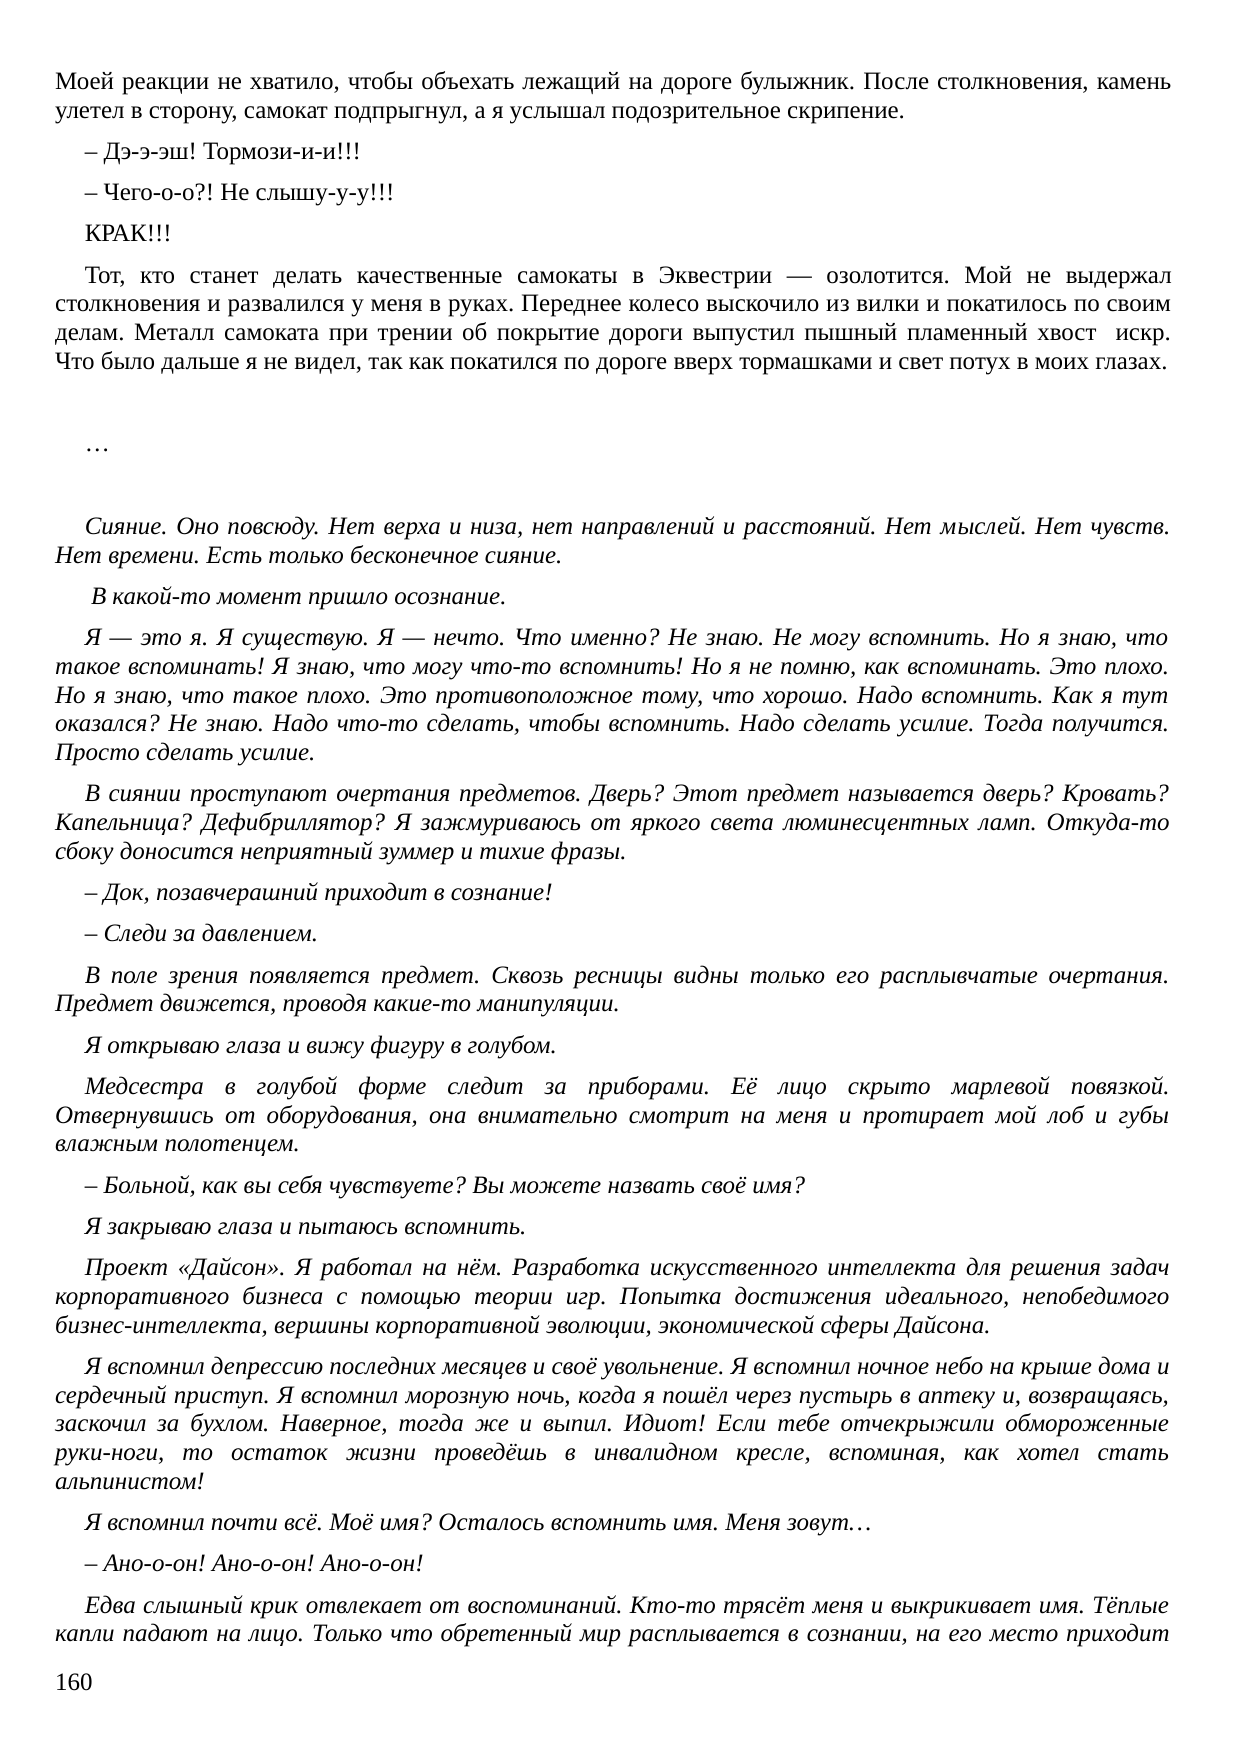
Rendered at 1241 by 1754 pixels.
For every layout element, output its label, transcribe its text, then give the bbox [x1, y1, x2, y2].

text – Ано-о-он! Ано-о-он! Ано-о-он! [55, 1548, 1173, 1577]
text Моей реакции не хватило, чтобы объехать лежащий на дороге булыжник. После столкновения, камень улетел в сторону, самокат подпрыгнул, а я услышал подозрительное скрипение. [55, 66, 1173, 123]
text – Док, позавчерашний приходит в сознание! [55, 877, 1173, 906]
text Медсестра в голубой форме следит за приборами. Её лицо скрыто марлевой повязкой. Отвернувшись от оборудования, она внимательно смотрит на меня и протирает мой лоб и губы влажным полотенцем. [55, 1071, 1173, 1157]
text Тот, кто станет делать качественные самокаты в Эквестрии — озолотится. Мой не выдержал столкновения и развалился у меня в руках. Переднее колесо выскочило из вилки и покатилось по своим делам. Металл самоката при трении об покрытие дороги выпустил пышный пламенный хвост искр. Что было дальше я не видел, так как покатился по дороге вверх тормашками и свет потух в моих глазах. [55, 260, 1173, 375]
text В какой-то момент пришло осознание. [55, 581, 1173, 610]
text – Следи за давлением. [55, 918, 1173, 947]
text КРАК!!! [55, 218, 1173, 247]
text … [55, 428, 1173, 457]
text – Чего-о-о?! Не слышу-у-у!!! [55, 177, 1173, 206]
text – Больной, как вы себя чувствуете? Вы можете назвать своё имя? [55, 1170, 1173, 1198]
text Я — это я. Я существую. Я — нечто. Что именно? Не знаю. Не могу вспомнить. Но я знаю, что такое вспоминать! Я знаю, что могу что-то вспомнить! Но я не помню, как вспоминать. Это плохо. Но я знаю, что такое плохо. Это противоположное тому, что хорошо. Надо вспомнить. Как я тут оказался? Не знаю. Надо что-то сделать, чтобы вспомнить. Надо сделать усилие. Тогда получится. Просто сделать усилие. [55, 622, 1173, 766]
text Я закрываю глаза и пытаюсь вспомнить. [55, 1211, 1173, 1240]
text Я открываю глаза и вижу фигуру в голубом. [55, 1030, 1173, 1058]
text – Дэ-э-эш! Тормози-и-и!!! [55, 136, 1173, 165]
text В сиянии проступают очертания предметов. Дверь? Этот предмет называется дверь? Кровать? Капельница? Дефибриллятор? Я зажмуриваюсь от яркого света люминесцентных ламп. Откуда-то сбоку доносится неприятный зуммер и тихие фразы. [55, 778, 1173, 865]
text Я вспомнил почти всё. Моё имя? Осталось вспомнить имя. Меня зовут… [55, 1507, 1173, 1536]
text Проект «Дайсон». Я работал на нём. Разработка искусственного интеллекта для решения задач корпоративного бизнеса с помощью теории игр. Попытка достижения идеального, непобедимого бизнес-интеллекта, вершины корпоративной эволюции, экономической сферы Дайсона. [55, 1252, 1173, 1338]
text Сияние. Оно повсюду. Нет верха и низа, нет направлений и расстояний. Нет мыслей. Нет чувств. Нет времени. Есть только бесконечное сияние. [55, 511, 1173, 568]
text Я вспомнил депрессию последних месяцев и своё увольнение. Я вспомнил ночное небо на крыше дома и сердечный приступ. Я вспомнил морозную ночь, когда я пошёл через пустырь в аптеку и, возвращаясь, заскочил за бухлом. Наверное, тогда же и выпил. Идиот! Если тебе отчекрыжили обмороженные руки-ноги, то остаток жизни проведёшь в инвалидном кресле, вспоминая, как хотел стать альпинистом! [55, 1351, 1173, 1495]
text В поле зрения появляется предмет. Сквозь ресницы видны только его расплывчатые очертания. Предмет движется, проводя какие-то манипуляции. [55, 960, 1173, 1017]
text Едва слышный крик отвлекает от воспоминаний. Кто-то трясёт меня и выкрикивает имя. Тёплые капли падают на лицо. Только что обретенный мир расплывается в сознании, на его место приходит [55, 1590, 1173, 1647]
